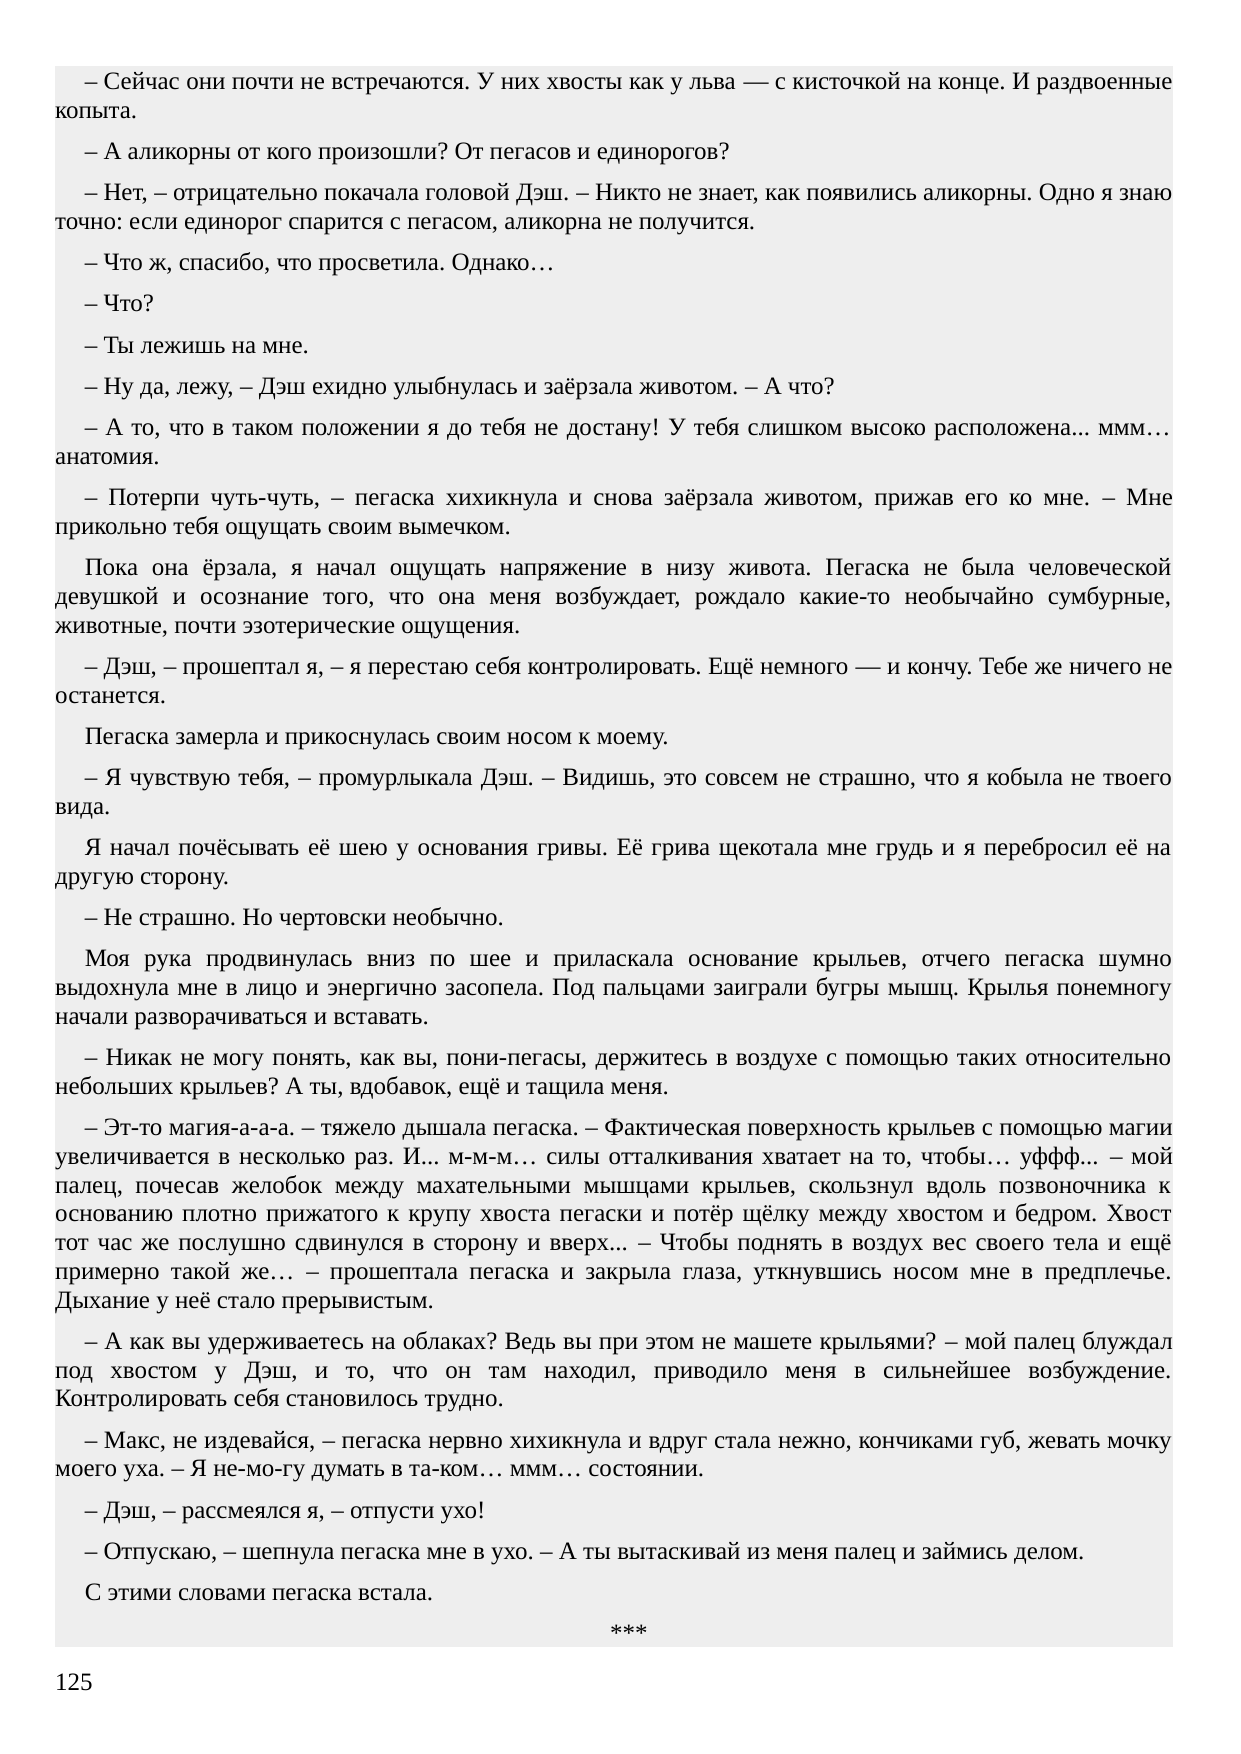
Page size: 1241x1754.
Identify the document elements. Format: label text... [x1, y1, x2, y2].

text Я начал почёсывать её шею у основания гривы. Её грива щекотала мне грудь и я перебросил её на другую сторону. [55, 832, 1173, 890]
text – А как вы удерживаетесь на облаках? Ведь вы при этом не машете крыльями? – мой палец блуждал под хвостом у Дэш, и то, что он там находил, приводило меня в сильнейшее возбуждение. Контролировать себя становилось трудно. [55, 1326, 1173, 1412]
text – Потерпи чуть-чуть, – пегаска хихикнула и снова заёрзала животом, прижав его ко мне. – Мне прикольно тебя ощущать своим вымечком. [55, 482, 1173, 540]
text – Никак не могу понять, как вы, пони-пегасы, держитесь в воздухе с помощью таких относительно небольших крыльев? А ты, вдобавок, ещё и тащила меня. [55, 1042, 1173, 1100]
text *** [55, 1618, 1173, 1647]
text – Я чувствую тебя, – промурлыкала Дэш. – Видишь, это совсем не страшно, что я кобыла не твоего вида. [55, 762, 1173, 820]
text – Эт-то магия-а-а-а. – тяжело дышала пегаска. – Фактическая поверхность крыльев с помощью магии увеличивается в несколько раз. И... м-м-м… силы отталкивания хватает на то, чтобы… уффф... – мой палец, почесав желобок между махательными мышцами крыльев, скользнул вдоль позвоночника к основанию плотно прижатого к крупу хвоста пегаски и потёр щёлку между хвостом и бедром. Хвост тот час же послушно сдвинулся в сторону и вверх... – Чтобы поднять в воздух вес своего тела и ещё примерно такой же… – прошептала пегаска и закрыла глаза, уткнувшись носом мне в предплечье. Дыхание у неё стало прерывистым. [55, 1112, 1173, 1313]
text – Ну да, лежу, – Дэш ехидно улыбнулась и заёрзала животом. – А что? [55, 371, 1173, 400]
text – Сейчас они почти не встречаются. У них хвосты как у льва — с кисточкой на конце. И раздвоенные копыта. [55, 66, 1173, 123]
text – Отпускаю, – шепнула пегаска мне в ухо. – А ты вытаскивай из меня палец и займись делом. [55, 1536, 1173, 1565]
text Моя рука продвинулась вниз по шее и приласкала основание крыльев, отчего пегаска шумно выдохнула мне в лицо и энергично засопела. Под пальцами заиграли бугры мышц. Крылья понемногу начали разворачиваться и вставать. [55, 943, 1173, 1030]
text Пегаска замерла и прикоснулась своим носом к моему. [55, 721, 1173, 750]
text С этими словами пегаска встала. [55, 1577, 1173, 1606]
text – Что? [55, 288, 1173, 317]
text – Дэш, – рассмеялся я, – отпусти ухо! [55, 1495, 1173, 1523]
text – Не страшно. Но чертовски необычно. [55, 902, 1173, 931]
text – Ты лежишь на мне. [55, 330, 1173, 358]
text – А то, что в таком положении я до тебя не достану! У тебя слишком высоко расположена... ммм… анатомия. [55, 412, 1173, 470]
text – А аликорны от кого произошли? От пегасов и единорогов? [55, 136, 1173, 165]
text Пока она ёрзала, я начал ощущать напряжение в низу живота. Пегаска не была человеческой девушкой и осознание того, что она меня возбуждает, рождало какие-то необычайно сумбурные, животные, почти эзотерические ощущения. [55, 552, 1173, 638]
text – Дэш, – прошептал я, – я перестаю себя контролировать. Ещё немного — и кончу. Тебе же ничего не останется. [55, 651, 1173, 708]
text – Макс, не издевайся, – пегаска нервно хихикнула и вдруг стала нежно, кончиками губ, жевать мочку моего уха. – Я не-мо-гу думать в та-ком… ммм… состоянии. [55, 1425, 1173, 1482]
text – Нет, – отрицательно покачала головой Дэш. – Никто не знает, как появились аликорны. Одно я знаю точно: если единорог спарится с пегасом, аликорна не получится. [55, 177, 1173, 235]
text – Что ж, спасибо, что просветила. Однако… [55, 247, 1173, 276]
